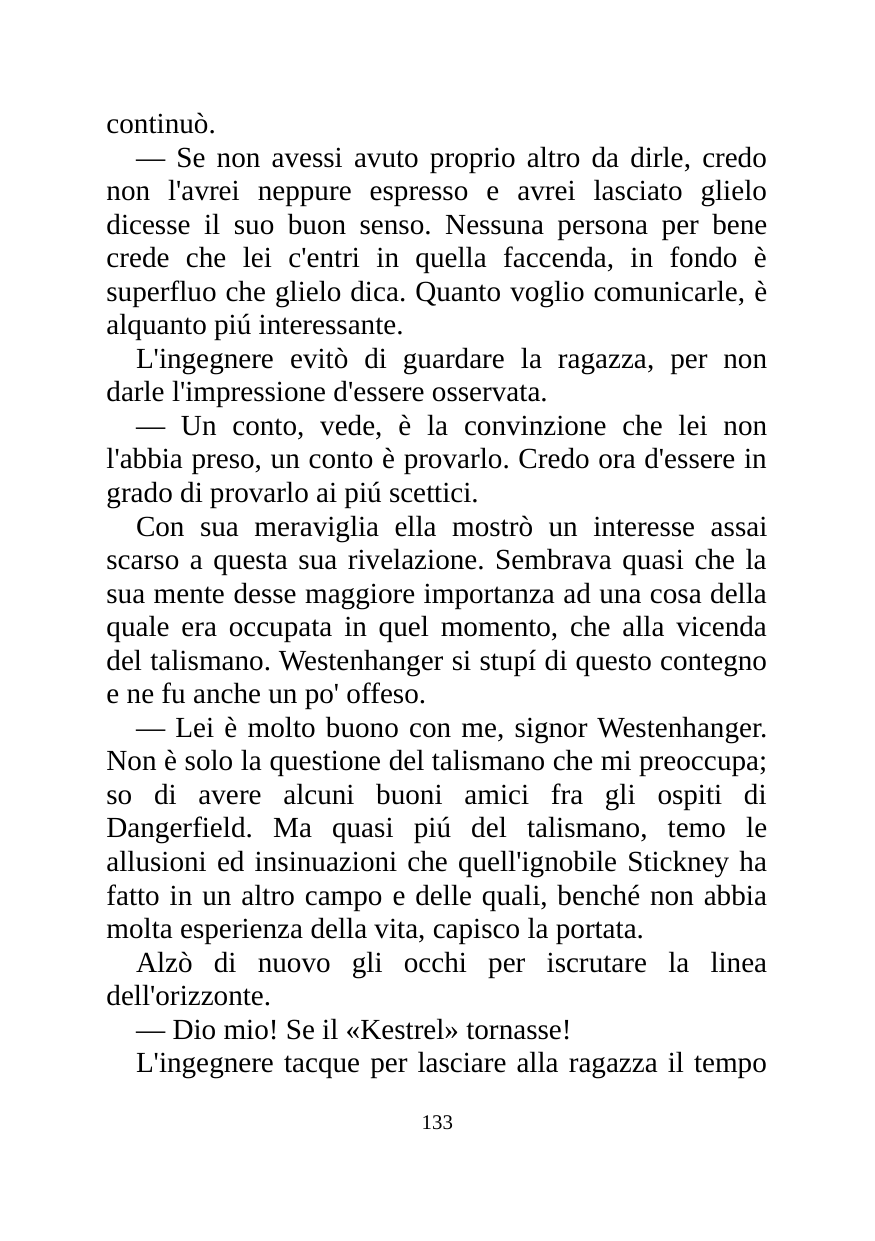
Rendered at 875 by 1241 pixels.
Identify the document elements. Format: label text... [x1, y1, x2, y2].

text Alzò di nuovo gli occhi per iscrutare la linea dell'orizzonte. [106, 945, 768, 1012]
text — Un conto, vede, è la convinzione che lei non l'abbia preso, un conto è provarlo. Credo ora d'essere in grado di provarlo ai piú scettici. [106, 408, 768, 509]
text Con sua meraviglia ella mostrò un interesse assai scarso a questa sua rivelazione. Sembrava quasi che la sua mente desse maggiore importanza ad una cosa della quale era occupata in quel momento, che alla vicenda del talismano. Westenhanger si stupí di questo contegno e ne fu anche un po' offeso. [106, 509, 768, 710]
text continuò. [106, 106, 768, 140]
text — Se non avessi avuto proprio altro da dirle, credo non l'avrei neppure espresso e avrei lasciato glielo dicesse il suo buon senso. Nessuna persona per bene crede che lei c'entri in quella faccenda, in fondo è superfluo che glielo dica. Quanto voglio comunicarle, è alquanto piú interessante. [106, 140, 768, 341]
text — Lei è molto buono con me, signor Westenhanger. Non è solo la questione del talismano che mi preoccupa; so di avere alcuni buoni amici fra gli ospiti di Dangerfield. Ma quasi piú del talismano, temo le allusioni ed insinuazioni che quell'ignobile Stickney ha fatto in un altro campo e delle quali, benché non abbia molta esperienza della vita, capisco la portata. [106, 710, 768, 945]
text L'ingegnere tacque per lasciare alla ragazza il tempo [106, 1045, 768, 1079]
text L'ingegnere evitò di guardare la ragazza, per non darle l'impressione d'essere osservata. [106, 341, 768, 408]
text — Dio mio! Se il «Kestrel» tornasse! [106, 1012, 768, 1045]
